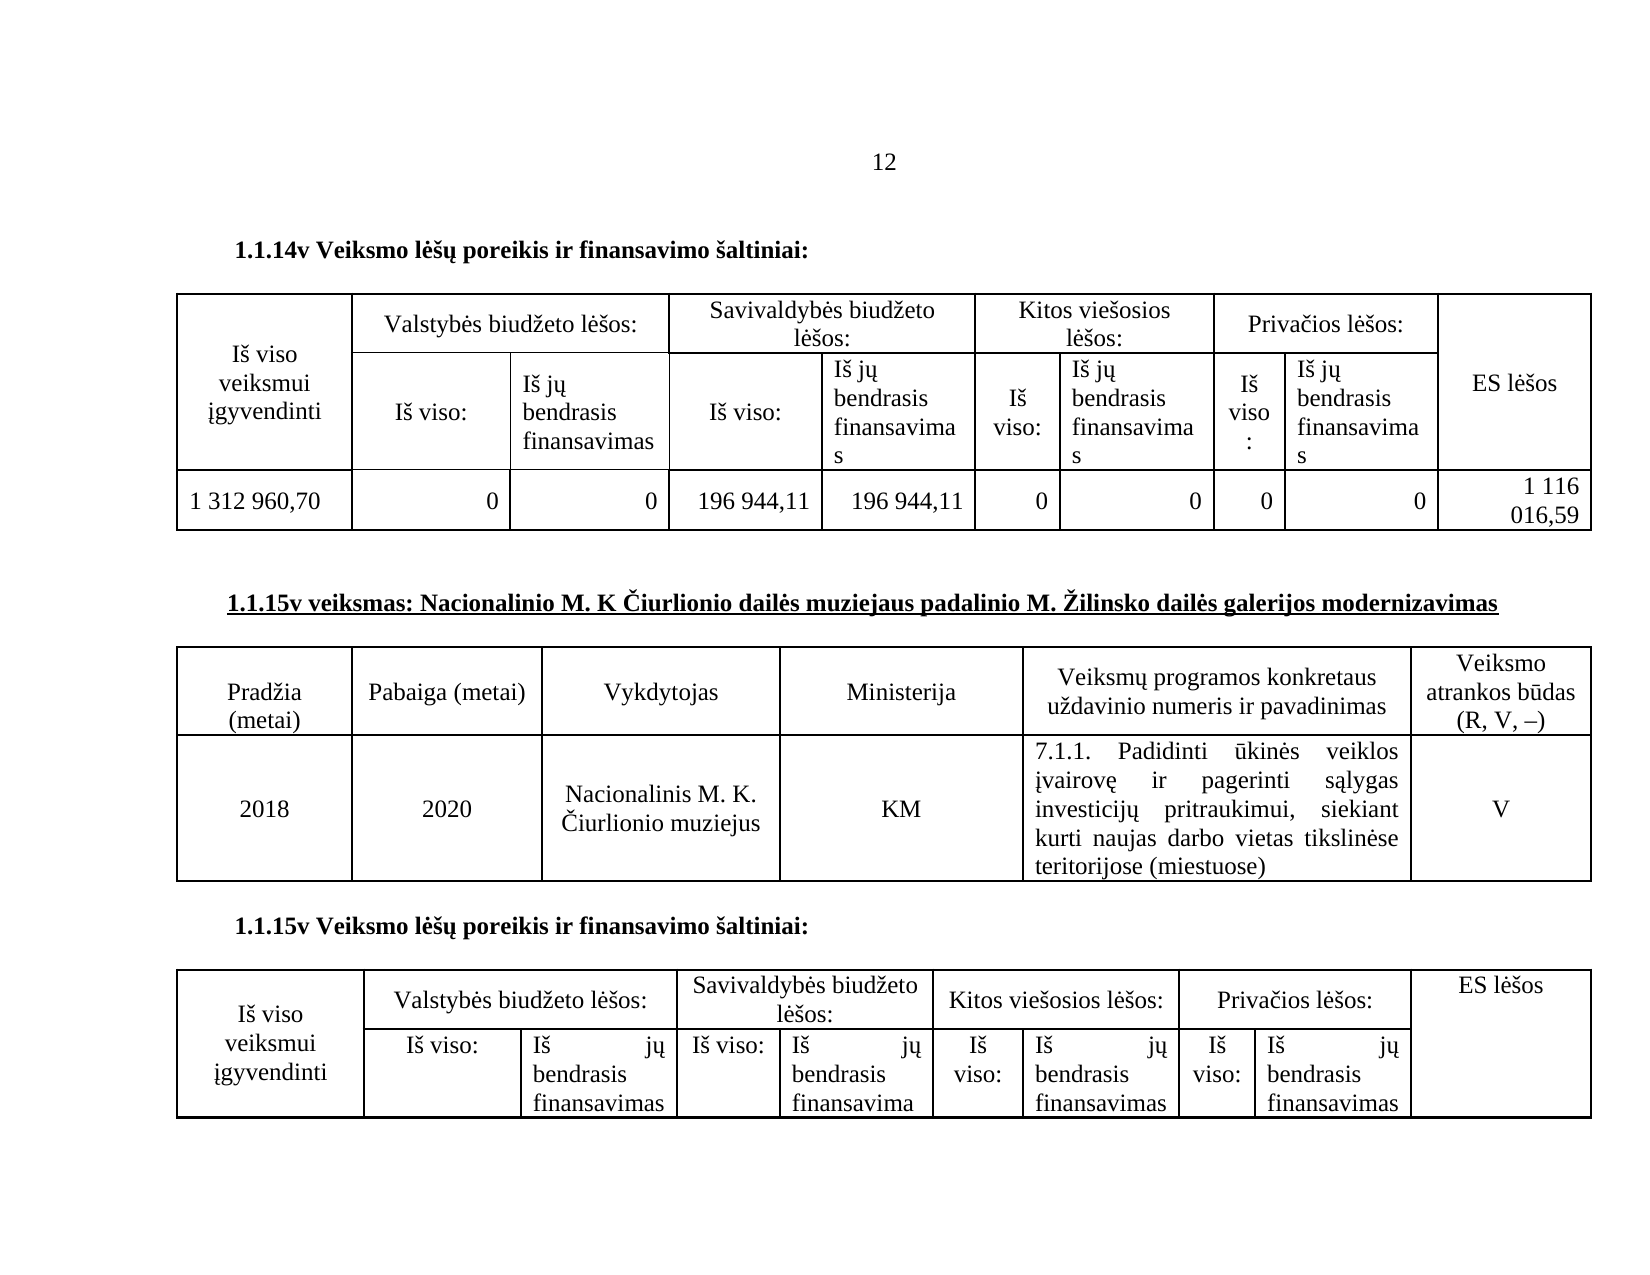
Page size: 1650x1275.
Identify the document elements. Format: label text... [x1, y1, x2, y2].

table_cell Iš jų bendrasis finansavima [781, 1030, 932, 1116]
table_cell Savivaldybės biudžeto lėšos: [670, 295, 974, 352]
table_cell 0 [511, 470, 668, 529]
table_cell [1438, 204, 1515, 235]
table_cell Veiksmų programos konkretaus uždavinio numeris ir pavadinimas [1024, 648, 1410, 734]
table_cell Iš jų bendrasis finansavimas [1286, 354, 1437, 469]
table_cell Iš jų bendrasis finansavimas [1061, 354, 1213, 469]
table_cell KM [781, 736, 1022, 880]
table_cell [1015, 264, 1125, 293]
table_cell Valstybės biudžeto lėšos: [353, 295, 668, 352]
table_cell Iš viso: [976, 354, 1059, 469]
table_cell Nacionalinis M. K. Čiurlionio muziejus [543, 736, 779, 880]
table_cell Kitos viešosios lėšos: [934, 971, 1178, 1028]
table_cell [1345, 204, 1438, 235]
table_cell Iš viso: [670, 354, 821, 469]
table_cell ES lėšos [1439, 295, 1590, 469]
table_cell 7.1.1. Padidinti ūkinės veiklos įvairovę ir pagerinti sąlygas investicijų pritraukimui, siekiant kurti naujas darbo vietas tikslinėse teritorijose (miestuose) [1024, 736, 1410, 880]
table_cell [352, 264, 404, 293]
table_cell [405, 204, 544, 235]
table_cell Iš jų bendrasis finansavimas [511, 353, 669, 469]
table_cell 0 [353, 470, 509, 529]
table_cell 1 312 960,70 [178, 471, 351, 529]
table_cell [307, 204, 352, 235]
table_cell 1 116 016,59 [1439, 471, 1590, 529]
table_cell Veiksmo atrankos būdas (R, V, –) [1412, 648, 1590, 734]
table_cell 1.1.15v Veiksmo lėšų poreikis ir finansavimo šaltiniai: [177, 882, 1591, 968]
table_cell [699, 204, 834, 235]
table_cell [544, 204, 669, 235]
table_cell 0 [1286, 471, 1437, 529]
table_cell [1515, 204, 1591, 235]
table_cell 0 [1215, 471, 1284, 529]
table_cell [1196, 264, 1243, 293]
table_cell [1015, 204, 1125, 235]
table_cell Privačios lėšos: [1180, 971, 1410, 1028]
table_cell 1.1.14v Veiksmo lėšų poreikis ir finansavimo šaltiniai: [177, 235, 1591, 264]
table_cell Iš viso: [365, 1030, 520, 1116]
table_cell Iš viso: [678, 1030, 779, 1116]
table_cell [699, 264, 834, 293]
table_cell [177, 204, 274, 235]
table_cell [177, 264, 274, 293]
table_cell ES lėšos [1412, 971, 1590, 1116]
table_cell 2018 [178, 736, 351, 880]
table_cell 0 [976, 471, 1059, 529]
table_cell Vykdytojas [543, 648, 779, 734]
table_cell Iš viso: [1180, 1030, 1254, 1116]
table_cell Pabaiga (metai) [353, 648, 541, 734]
table_cell Iš jų bendrasis finansavimas [1024, 1030, 1178, 1116]
table_cell 0 [1061, 471, 1213, 529]
table_cell Iš jų bendrasis finansavimas [522, 1030, 676, 1116]
table_cell [669, 264, 699, 293]
table_cell Iš jų bendrasis finansavimas [1256, 1030, 1410, 1116]
table_cell 196 944,11 [670, 471, 821, 529]
table_cell [1125, 264, 1196, 293]
table_cell [917, 264, 1015, 293]
table_cell Iš viso veiksmui įgyvendinti [178, 971, 363, 1116]
table_header [177, 560, 215, 646]
table_cell [834, 204, 917, 235]
table_cell [352, 204, 404, 235]
table_cell [274, 264, 307, 293]
table_cell [274, 204, 307, 235]
table_cell Iš viso: [1215, 354, 1284, 469]
table_cell V [1412, 736, 1590, 880]
table_cell Savivaldybės biudžeto lėšos: [678, 971, 932, 1028]
table_cell Iš viso: [934, 1030, 1022, 1116]
table_cell [1438, 264, 1515, 293]
table_cell Iš viso veiksmui įgyvendinti [178, 295, 351, 469]
table_cell 2020 [353, 736, 541, 880]
table_cell [669, 204, 699, 235]
table_cell Iš viso: [353, 353, 510, 469]
table_cell [1345, 264, 1438, 293]
table_cell [1515, 264, 1591, 293]
table_cell Kitos viešosios lėšos: [976, 295, 1213, 352]
table_cell Ministerija [781, 648, 1022, 734]
table_cell [834, 264, 917, 293]
table_cell 196 944,11 [823, 471, 974, 529]
table_cell [405, 264, 544, 293]
table_cell [307, 264, 352, 293]
table_cell Iš jų bendrasis finansavimas [823, 354, 974, 469]
table_cell [544, 264, 669, 293]
table_cell [1125, 204, 1196, 235]
table_cell [917, 204, 1015, 235]
table_cell Privačios lėšos: [1215, 295, 1437, 352]
table_cell [1243, 204, 1345, 235]
table_cell [1243, 264, 1345, 293]
table_header 1.1.15v veiksmas: Nacionalinio M. K Čiurlionio dailės muziejaus padalinio M. Žilinsko dailės galerijos modernizavimas [215, 560, 1591, 646]
table_cell Valstybės biudžeto lėšos: [365, 971, 676, 1028]
table_cell Pradžia (metai) [178, 648, 351, 734]
table_cell [1196, 204, 1243, 235]
